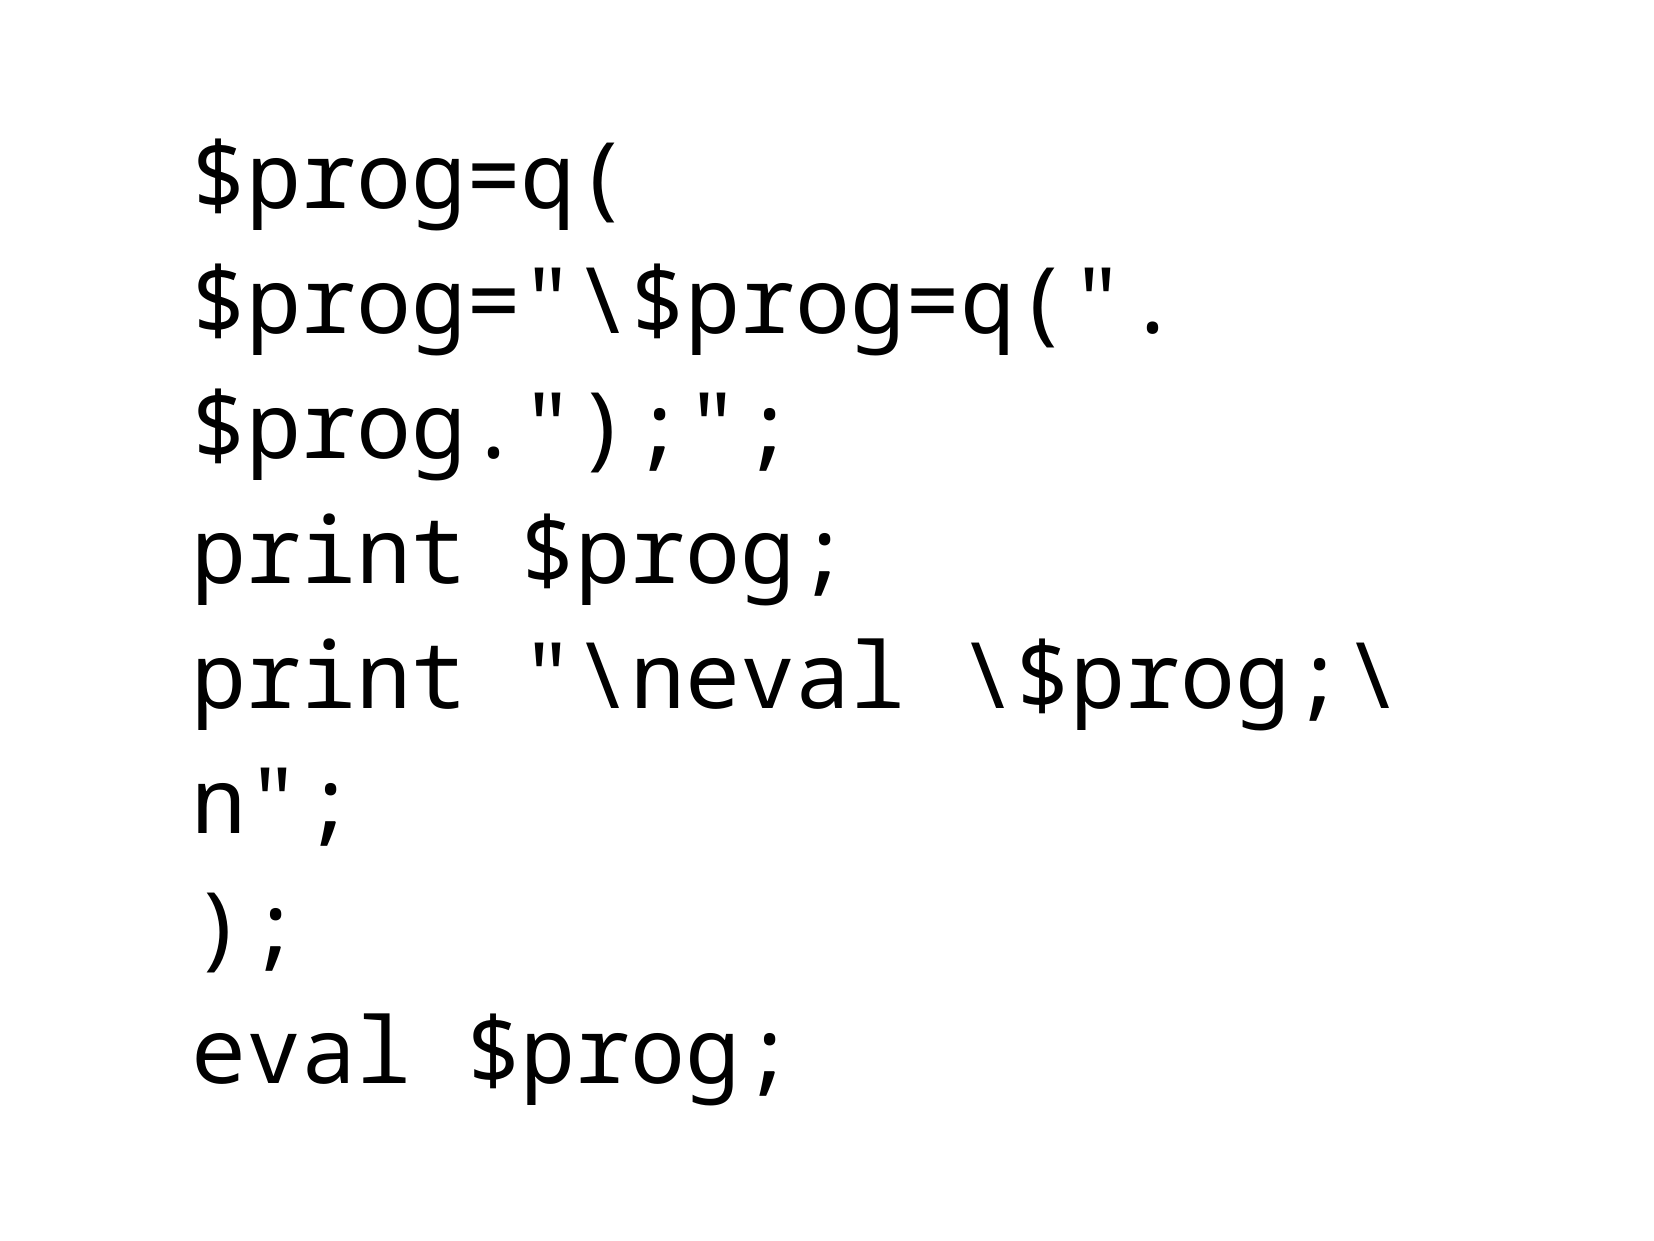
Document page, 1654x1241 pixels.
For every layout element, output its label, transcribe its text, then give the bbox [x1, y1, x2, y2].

text_box $prog=q( $prog="\$prog=q(".$prog.");"; print $prog; print "\neval \$prog;\n"; ); eval $prog; [176, 103, 1506, 975]
